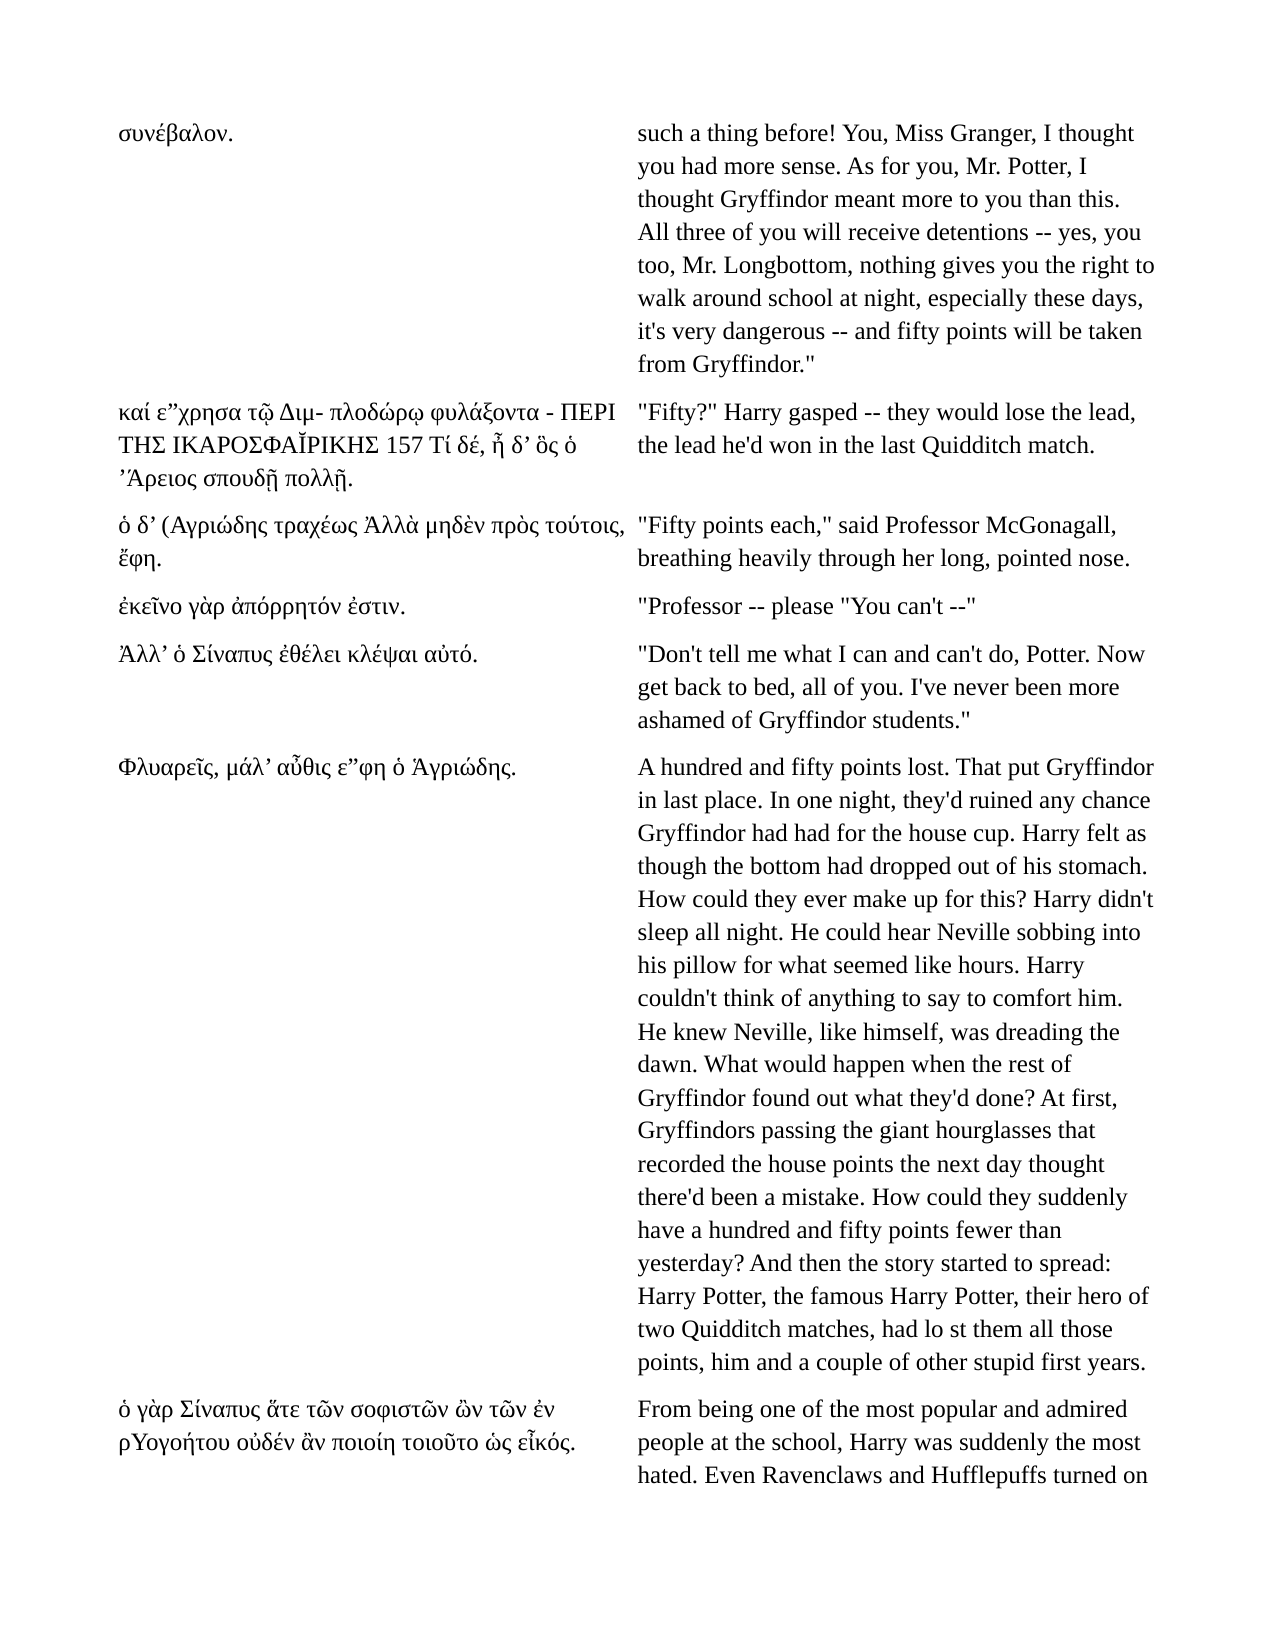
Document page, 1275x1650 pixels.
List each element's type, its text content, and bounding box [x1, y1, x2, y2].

table_cell "Don't tell me what I can and can't do, Potter. Now get back to bed, all of you. I've never been more ashamed of Gryffindor students." [638, 639, 1157, 752]
table_cell καί ε”χρησα τῷ Διμ- πλοδώρῳ φυλάξοντα - ΠΕΡΙ ΤΗΣ ΙΚΑΡΟΣΦΑῘΡΙΚΗΣ 157 Τί δέ, ἦ δ’ ὃς ὁ ’Άρειος σπουδῇ πολλῇ. [118, 397, 637, 511]
table_cell From being one of the most popular and admired people at the school, Harry was suddenly the most hated. Even Ravenclaws and Hufflepuffs turned on [638, 1394, 1157, 1489]
table_cell ἐκεῖνο γὰρ ἀπόρρητόν ἐστιν. [118, 591, 637, 639]
table_cell such a thing before! You, Miss Granger, I thought you had more sense. As for you, Mr. Potter, I thought Gryffindor meant more to you than this. All three of you will receive detentions -- yes, you too, Mr. Longbottom, nothing gives you the right to walk around school at night, especially these days, it's very dangerous -- and fifty points will be taken from Gryffindor." [638, 118, 1157, 397]
table_cell "Professor -- please "You can't --" [638, 591, 1157, 639]
table_cell "Fifty points each," said Professor McGonagall, breathing heavily through her long, pointed nose. [638, 511, 1157, 591]
table_cell Φλυαρεῖς, μάλ’ αὖθις ε”φη ὁ Ἁγριώδης. [118, 753, 637, 1394]
table_cell Ἀλλ’ ὁ Σίναπυς ἐθέλει κλέψαι αὐτό. [118, 639, 637, 752]
table_cell A hundred and fifty points lost. That put Gryffindor in last place. In one night, they'd ruined any chance Gryffindor had had for the house cup. Harry felt as though the bottom had dropped out of his stomach. How could they ever make up for this? Harry didn't sleep all night. He could hear Neville sobbing into his pillow for what seemed like hours. Harry couldn't think of anything to say to comfort him. He knew Neville, like himself, was dreading the dawn. What would happen when the rest of Gryffindor found out what they'd done? At first, Gryffindors passing the giant hourglasses that recorded the house points the next day thought there'd been a mistake. How could they suddenly have a hundred and fifty points fewer than yesterday? And then the story started to spread: Harry Potter, the famous Harry Potter, their hero of two Quidditch matches, had lo st them all those points, him and a couple of other stupid first years. [638, 753, 1157, 1394]
table_cell ὁ γὰρ Σίναπυς ἅτε τῶν σοφιστῶν ὢν τῶν ἐν ρΥογοήτου οὐδέν ἂν ποιοίη τοιοῦτο ὡς εἶκός. [118, 1394, 637, 1489]
table_cell ὁ δ’ (Αγριώδης τραχέως Ἀλλὰ μηδὲν πρὸς τούτοις, ἔφη. [118, 511, 637, 591]
table_cell "Fifty?" Harry gasped -- they would lose the lead, the lead he'd won in the last Quidditch match. [638, 397, 1157, 511]
table_cell συνέβαλον. [118, 118, 637, 397]
